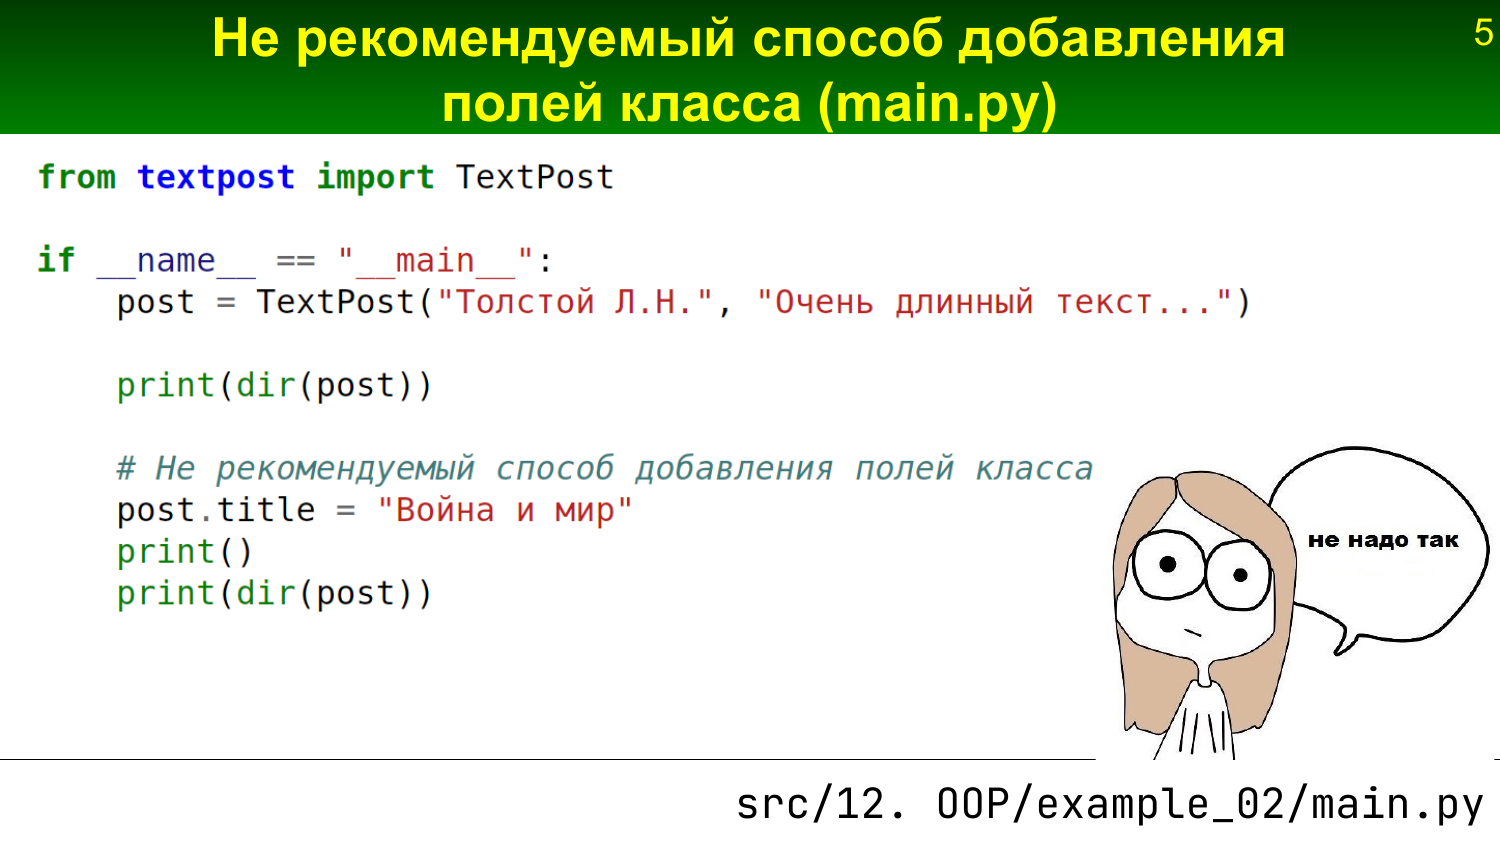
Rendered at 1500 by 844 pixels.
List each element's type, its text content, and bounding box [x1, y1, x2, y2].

picture [28, 152, 1495, 760]
title src/12. OOP/example_02/main.py [670, 760, 1500, 844]
title Не рекомендуемый способ добавления полей класса (main.py) [112, 0, 1388, 140]
